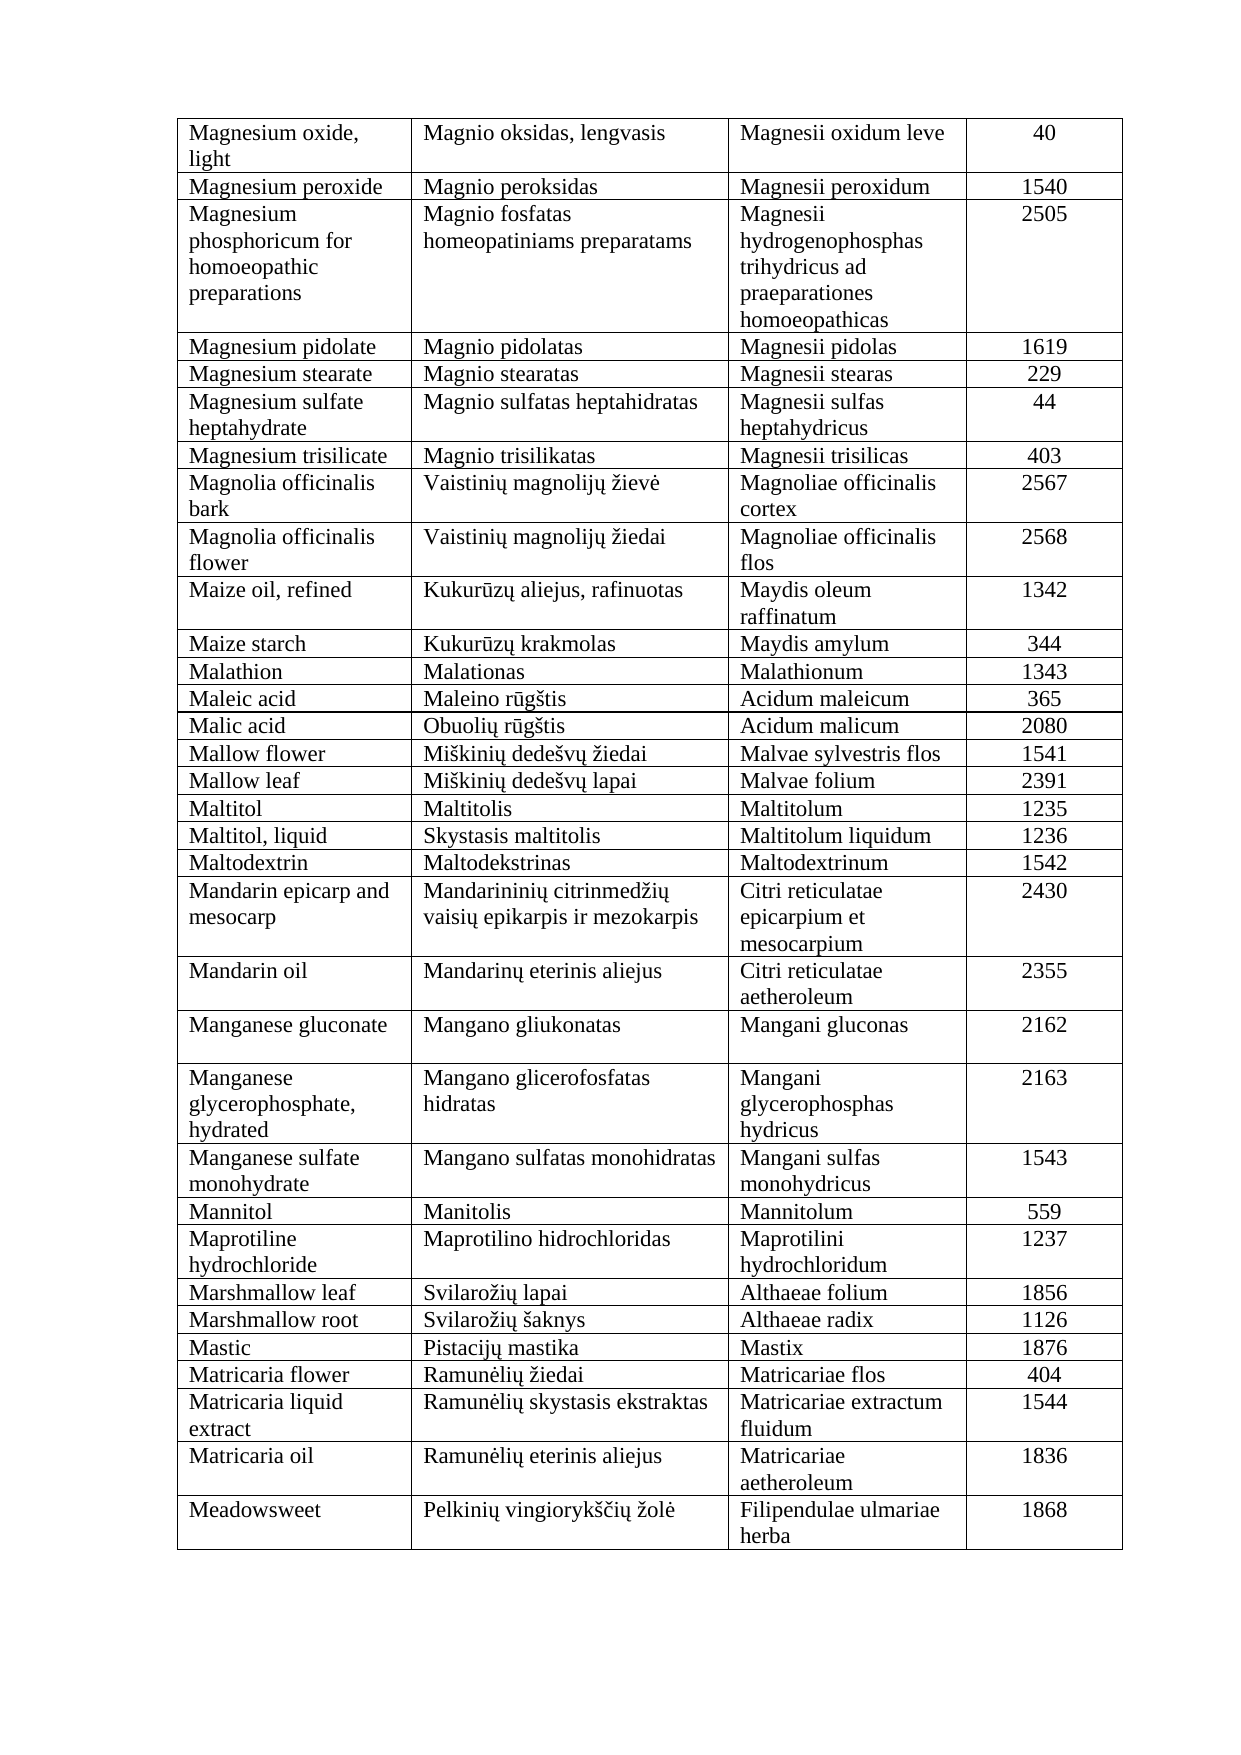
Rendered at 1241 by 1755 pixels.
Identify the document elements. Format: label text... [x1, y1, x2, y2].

table_cell Ramunėlių žiedai [412, 1361, 728, 1387]
table_cell 229 [967, 361, 1122, 387]
table_cell Filipendulae ulmariae herba [729, 1496, 966, 1549]
table_cell Vaistinių magnolijų žievė [412, 469, 728, 522]
table_cell 1876 [967, 1334, 1122, 1360]
table_cell 1868 [967, 1496, 1122, 1549]
table_cell Maydis amylum [729, 630, 966, 657]
table_cell Skystasis maltitolis [412, 822, 728, 848]
table_cell Mangano sulfatas monohidratas [412, 1144, 728, 1197]
table_cell Miškinių dedešvų žiedai [412, 740, 728, 766]
table_cell 1836 [967, 1442, 1122, 1495]
table_cell 2162 [967, 1011, 1122, 1063]
table_cell Manganese sulfate monohydrate [178, 1144, 411, 1197]
table_cell Maleic acid [178, 685, 411, 711]
table_cell Malic acid [178, 713, 411, 739]
table_cell Mastic [178, 1334, 411, 1360]
table_cell Matricaria liquid extract [178, 1389, 411, 1441]
table_cell Mangano glicerofosfatas hidratas [412, 1064, 728, 1143]
table_cell Mannitolum [729, 1198, 966, 1224]
table_cell Mannitol [178, 1198, 411, 1224]
table_cell Maltitol [178, 795, 411, 821]
table_cell Matricariae aetheroleum [729, 1442, 966, 1495]
table_cell Malvae folium [729, 767, 966, 794]
table_cell Althaeae radix [729, 1306, 966, 1333]
table_cell Pistacijų mastika [412, 1334, 728, 1360]
table_cell Ramunėlių eterinis aliejus [412, 1442, 728, 1495]
table_cell Matricariae extractum fluidum [729, 1389, 966, 1441]
table_cell 2568 [967, 523, 1122, 576]
table_cell Matricaria flower [178, 1361, 411, 1387]
table_cell Ramunėlių skystasis ekstraktas [412, 1389, 728, 1441]
table_cell 1540 [967, 173, 1122, 199]
table_cell Matricaria oil [178, 1442, 411, 1495]
table_cell Mallow flower [178, 740, 411, 766]
table_cell 1543 [967, 1144, 1122, 1197]
table_cell Mastix [729, 1334, 966, 1360]
table_cell Magnio trisilikatas [412, 442, 728, 468]
table_cell Mangani gluconas [729, 1011, 966, 1063]
table_cell Magnesium peroxide [178, 173, 411, 199]
table_cell Magnesii hydrogenophosphas trihydricus ad praeparationes homoeopathicas [729, 200, 966, 332]
table_cell Svilarožių šaknys [412, 1306, 728, 1333]
table_cell Maize starch [178, 630, 411, 657]
table_cell Mandarin epicarp and mesocarp [178, 877, 411, 956]
table_cell Maydis oleum raffinatum [729, 577, 966, 629]
table_cell Magnoliae officinalis cortex [729, 469, 966, 522]
table_cell Magnesii peroxidum [729, 173, 966, 199]
table_cell 403 [967, 442, 1122, 468]
table_cell 1236 [967, 822, 1122, 848]
table_cell Acidum malicum [729, 713, 966, 739]
table_cell Obuolių rūgštis [412, 713, 728, 739]
table_cell Magnio fosfatas homeopatiniams preparatams [412, 200, 728, 332]
table_cell 1541 [967, 740, 1122, 766]
table_cell Manitolis [412, 1198, 728, 1224]
table_cell Maize oil, refined [178, 577, 411, 629]
table_cell Magnolia officinalis bark [178, 469, 411, 522]
table_cell 1126 [967, 1306, 1122, 1333]
table_cell 1235 [967, 795, 1122, 821]
table_cell Acidum maleicum [729, 685, 966, 711]
table_cell Magnio oksidas, lengvasis [412, 119, 728, 172]
table_cell Miškinių dedešvų lapai [412, 767, 728, 794]
table_cell Marshmallow leaf [178, 1279, 411, 1305]
table_cell Magnesium stearate [178, 361, 411, 387]
table_cell Mandarinų eterinis aliejus [412, 957, 728, 1010]
table_cell Magnesium sulfate heptahydrate [178, 388, 411, 441]
table_cell Mandarininių citrinmedžių vaisių epikarpis ir mezokarpis [412, 877, 728, 956]
table_cell Citri reticulatae epicarpium et mesocarpium [729, 877, 966, 956]
table_cell Maleino rūgštis [412, 685, 728, 711]
table_cell Pelkinių vingiorykščių žolė [412, 1496, 728, 1549]
table_cell Svilarožių lapai [412, 1279, 728, 1305]
table_cell Magnoliae officinalis flos [729, 523, 966, 576]
table_cell 1343 [967, 658, 1122, 684]
table_cell 559 [967, 1198, 1122, 1224]
table_cell 2080 [967, 713, 1122, 739]
table_cell Magnio stearatas [412, 361, 728, 387]
table_cell Marshmallow root [178, 1306, 411, 1333]
table_cell Maprotiline hydrochloride [178, 1225, 411, 1278]
table_cell Magnesium phosphoricum for homoeopathic preparations [178, 200, 411, 332]
table_cell Kukurūzų aliejus, rafinuotas [412, 577, 728, 629]
table_cell Magnio pidolatas [412, 333, 728, 359]
table_cell Mallow leaf [178, 767, 411, 794]
table_cell 40 [967, 119, 1122, 172]
table_cell 2391 [967, 767, 1122, 794]
table_cell Magnesii stearas [729, 361, 966, 387]
table_cell Maprotilini hydrochloridum [729, 1225, 966, 1278]
table_cell Maltitolum [729, 795, 966, 821]
table_cell 365 [967, 685, 1122, 711]
table_cell Magnio peroksidas [412, 173, 728, 199]
table_cell Maltodextrinum [729, 850, 966, 876]
table_cell Maltitol, liquid [178, 822, 411, 848]
table_cell Mangano gliukonatas [412, 1011, 728, 1063]
table_cell Mangani glycerophosphas hydricus [729, 1064, 966, 1143]
table_cell 1342 [967, 577, 1122, 629]
table_cell Magnolia officinalis flower [178, 523, 411, 576]
table_cell Maltodekstrinas [412, 850, 728, 876]
table_cell 2505 [967, 200, 1122, 332]
table_cell 1544 [967, 1389, 1122, 1441]
table_cell Magnesii pidolas [729, 333, 966, 359]
table_cell 2430 [967, 877, 1122, 956]
table_cell Magnesii oxidum leve [729, 119, 966, 172]
table_cell Maltitolum liquidum [729, 822, 966, 848]
table_cell Maltitolis [412, 795, 728, 821]
table_cell Matricariae flos [729, 1361, 966, 1387]
table_cell Althaeae folium [729, 1279, 966, 1305]
table_cell 1619 [967, 333, 1122, 359]
table_cell Manganese gluconate [178, 1011, 411, 1063]
table_cell Magnio sulfatas heptahidratas [412, 388, 728, 441]
table_cell Vaistinių magnolijų žiedai [412, 523, 728, 576]
table_cell Maprotilino hidrochloridas [412, 1225, 728, 1278]
table_cell Mangani sulfas monohydricus [729, 1144, 966, 1197]
table_cell Malathion [178, 658, 411, 684]
table_cell 1542 [967, 850, 1122, 876]
table_cell Magnesii sulfas heptahydricus [729, 388, 966, 441]
table_cell 2355 [967, 957, 1122, 1010]
table_cell Maltodextrin [178, 850, 411, 876]
table_cell Malationas [412, 658, 728, 684]
table_cell Magnesium trisilicate [178, 442, 411, 468]
table_cell Meadowsweet [178, 1496, 411, 1549]
table_cell 1856 [967, 1279, 1122, 1305]
table_cell 44 [967, 388, 1122, 441]
table_cell Magnesium oxide, light [178, 119, 411, 172]
table_cell Mandarin oil [178, 957, 411, 1010]
table_cell 1237 [967, 1225, 1122, 1278]
table_cell Manganese glycerophosphate, hydrated [178, 1064, 411, 1143]
table_cell Magnesium pidolate [178, 333, 411, 359]
table_cell 2163 [967, 1064, 1122, 1143]
table_cell 404 [967, 1361, 1122, 1387]
table_cell Malathionum [729, 658, 966, 684]
table_cell 2567 [967, 469, 1122, 522]
table_cell 344 [967, 630, 1122, 657]
table_cell Kukurūzų krakmolas [412, 630, 728, 657]
table_cell Citri reticulatae aetheroleum [729, 957, 966, 1010]
table_cell Malvae sylvestris flos [729, 740, 966, 766]
table_cell Magnesii trisilicas [729, 442, 966, 468]
